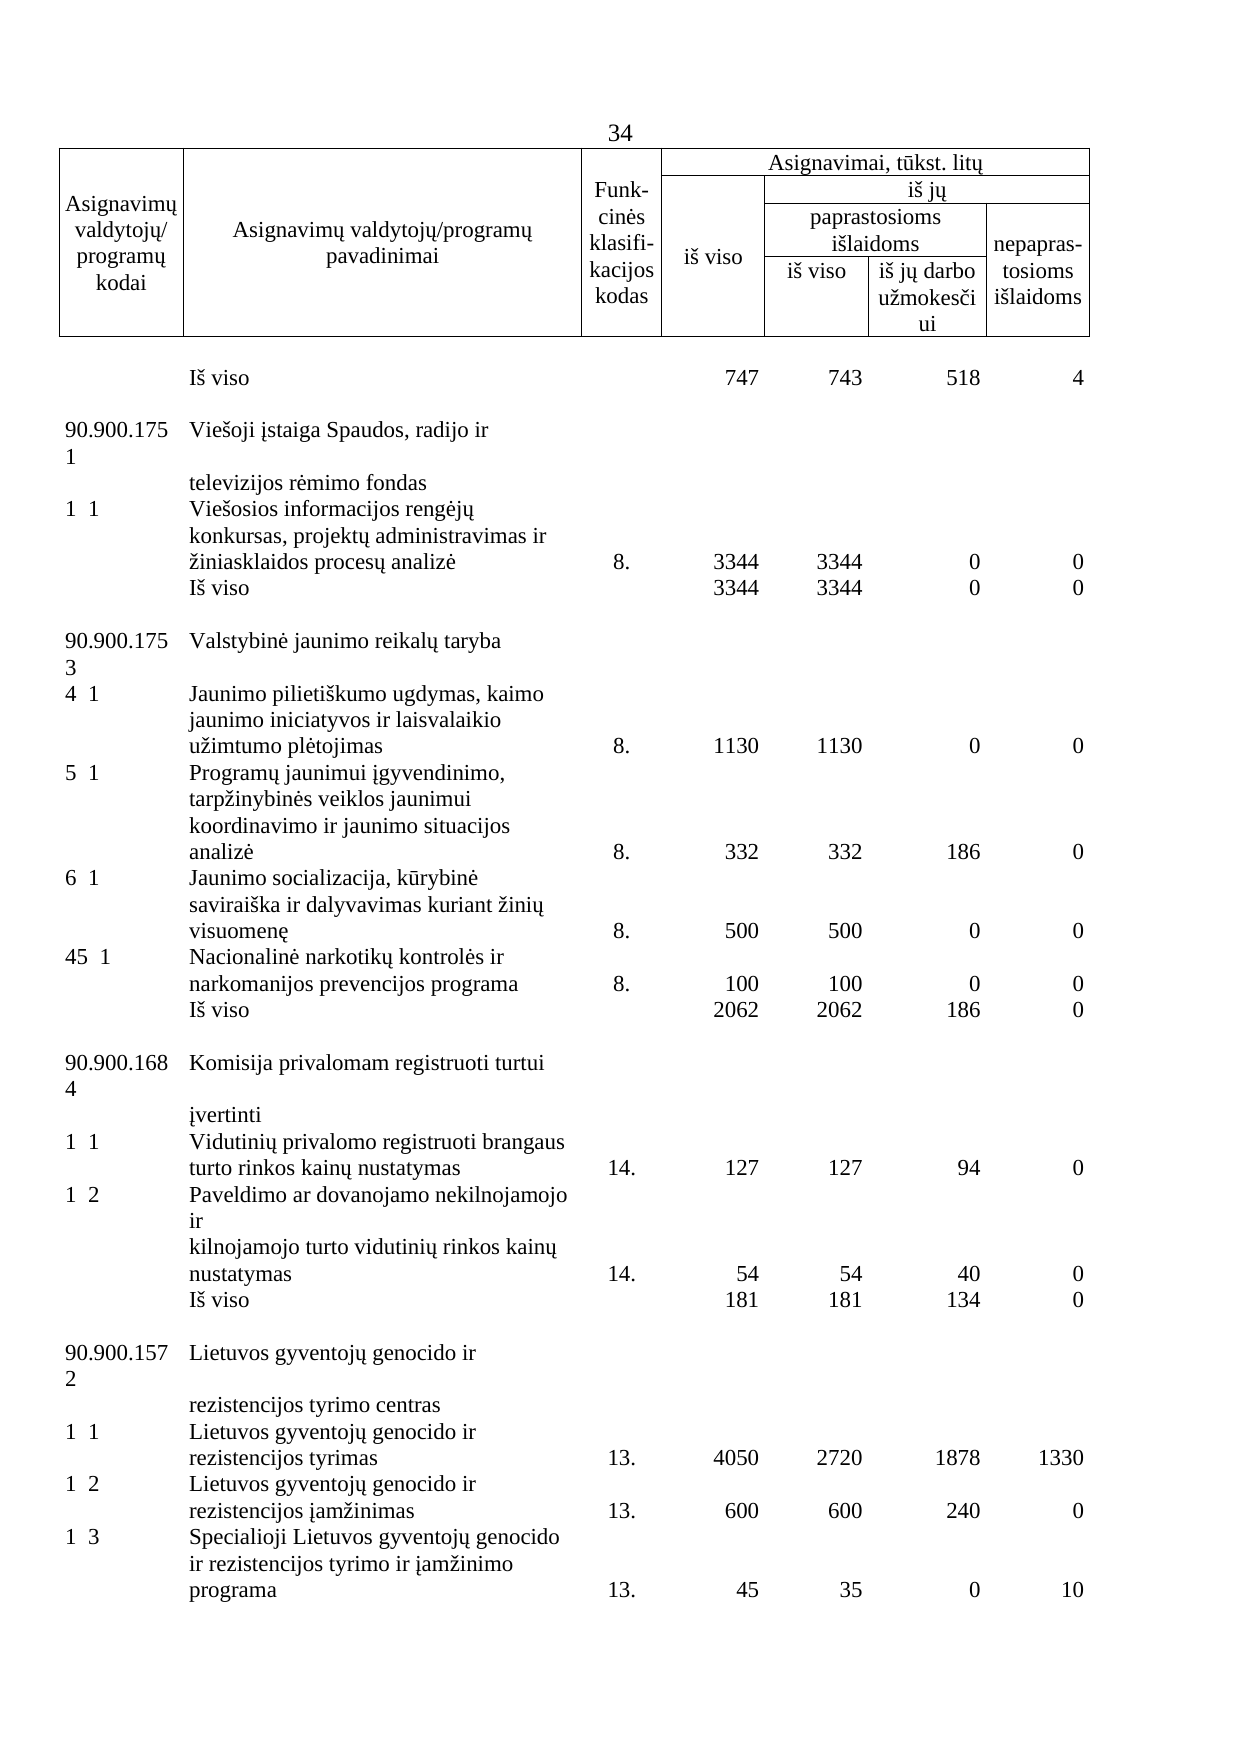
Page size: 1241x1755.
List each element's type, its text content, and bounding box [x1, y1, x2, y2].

table_cell ir rezistencijos tyrimo ir įamžinimo [183, 1550, 582, 1576]
table_cell 40 [868, 1260, 986, 1286]
table_cell [986, 1339, 1089, 1391]
table_cell 0 [986, 548, 1089, 574]
table_cell [661, 495, 765, 522]
table_cell analizė [183, 838, 582, 864]
table_cell [582, 1023, 661, 1049]
table_cell 518 [868, 364, 986, 390]
table_cell 747 [661, 364, 765, 390]
table_cell iš jų [765, 176, 1089, 202]
table_cell 743 [765, 364, 868, 390]
table_cell [661, 1023, 765, 1049]
table_cell [661, 1391, 765, 1418]
table_cell [986, 416, 1089, 469]
table_cell 90.900.1751 [59, 416, 183, 469]
table_cell [59, 838, 183, 864]
table_cell 6 1 [59, 864, 183, 891]
table_cell 45 1 [59, 944, 183, 970]
table_cell 100 [765, 970, 868, 996]
table_cell [868, 601, 986, 627]
table_cell [986, 1418, 1089, 1444]
table_cell [582, 891, 661, 917]
table_cell [59, 812, 183, 838]
table_cell [661, 469, 765, 495]
table_cell užimtumo plėtojimas [183, 733, 582, 759]
table_cell [582, 812, 661, 838]
table_cell Iš viso [183, 575, 582, 601]
table_cell 90.900.1572 [59, 1339, 183, 1391]
table_cell [868, 812, 986, 838]
table_cell [183, 601, 582, 627]
table_cell [582, 1391, 661, 1418]
table_cell 127 [661, 1154, 765, 1181]
table_cell Komisija privalomam registruoti turtui [183, 1049, 582, 1102]
table_cell [986, 785, 1089, 812]
table_cell [59, 1023, 183, 1049]
table_cell [765, 891, 868, 917]
table_cell [868, 944, 986, 970]
table_cell [986, 1233, 1089, 1260]
table_cell [582, 575, 661, 601]
table_cell [868, 390, 986, 416]
table_cell [59, 1154, 183, 1181]
table_cell [582, 495, 661, 522]
table_cell 134 [868, 1286, 986, 1312]
table_cell 181 [765, 1286, 868, 1312]
table_cell koordinavimo ir jaunimo situacijos [183, 812, 582, 838]
table_cell Programų jaunimui įgyvendinimo, [183, 759, 582, 785]
table_cell [765, 1313, 868, 1339]
table_cell [986, 469, 1089, 495]
table_cell 500 [765, 917, 868, 943]
table_cell [661, 680, 765, 706]
table_cell 5 1 [59, 759, 183, 785]
table_cell programa [183, 1576, 582, 1602]
table_cell rezistencijos įamžinimas [183, 1497, 582, 1523]
table_cell [765, 1550, 868, 1576]
table_cell [765, 469, 868, 495]
table_cell [986, 1550, 1089, 1576]
table_cell [582, 337, 661, 364]
table_cell [986, 759, 1089, 785]
table_cell [661, 1102, 765, 1128]
table_cell [868, 759, 986, 785]
table_cell 3344 [661, 575, 765, 601]
table_cell 600 [765, 1497, 868, 1523]
table_cell Viešoji įstaiga Spaudos, radijo ir [183, 416, 582, 469]
table_cell [986, 706, 1089, 733]
table_cell [868, 891, 986, 917]
table_cell [661, 1550, 765, 1576]
table_cell iš viso [662, 176, 764, 336]
table_cell 1 1 [59, 495, 183, 522]
table_cell Iš viso [183, 1286, 582, 1312]
table_cell [765, 1023, 868, 1049]
table_cell [661, 1471, 765, 1497]
table_cell [59, 1286, 183, 1312]
table_cell [986, 1523, 1089, 1549]
table_cell [986, 944, 1089, 970]
table_cell [582, 706, 661, 733]
table_cell [582, 1418, 661, 1444]
table_cell 90.900.1753 [59, 627, 183, 680]
table_cell 332 [765, 838, 868, 864]
table_cell 0 [986, 1154, 1089, 1181]
table_cell [765, 944, 868, 970]
table_cell Valstybinė jaunimo reikalų taryba [183, 627, 582, 680]
table_cell [661, 1418, 765, 1444]
table_cell [765, 522, 868, 548]
table_cell 2062 [661, 996, 765, 1022]
table_cell [661, 944, 765, 970]
table_cell [582, 601, 661, 627]
table_cell 14. [582, 1154, 661, 1181]
table_cell [582, 364, 661, 390]
table_cell 13. [582, 1497, 661, 1523]
table_cell [661, 337, 765, 364]
table_cell [582, 627, 661, 680]
table_cell 0 [986, 970, 1089, 996]
table_cell [765, 601, 868, 627]
table_cell [868, 522, 986, 548]
table_cell 0 [868, 548, 986, 574]
table_cell [59, 1233, 183, 1260]
table_cell [661, 627, 765, 680]
table_cell [59, 1260, 183, 1286]
table_cell 0 [868, 575, 986, 601]
table_cell [59, 601, 183, 627]
table_cell [986, 812, 1089, 838]
table_cell 10 [986, 1576, 1089, 1602]
table_cell [661, 601, 765, 627]
table_cell 0 [986, 1497, 1089, 1523]
table_cell [661, 416, 765, 469]
table_cell [59, 390, 183, 416]
table_cell [59, 1497, 183, 1523]
table_cell [986, 390, 1089, 416]
table_cell 0 [868, 1576, 986, 1602]
table_cell televizijos rėmimo fondas [183, 469, 582, 495]
table_cell [765, 1339, 868, 1391]
table_cell [868, 1391, 986, 1418]
table_cell 600 [661, 1497, 765, 1523]
table_cell Specialioji Lietuvos gyventojų genocido [183, 1523, 582, 1549]
table_cell [765, 1181, 868, 1233]
table_cell [59, 1391, 183, 1418]
table_cell [868, 1339, 986, 1391]
table_cell 8. [582, 917, 661, 943]
table_cell 0 [986, 996, 1089, 1022]
table_cell [986, 864, 1089, 891]
table_cell 54 [661, 1260, 765, 1286]
table_cell 3344 [661, 548, 765, 574]
table_cell [868, 337, 986, 364]
table_cell [661, 1339, 765, 1391]
table_cell [582, 416, 661, 469]
table_cell [661, 706, 765, 733]
table_cell [765, 337, 868, 364]
table_cell [765, 1523, 868, 1549]
table_cell kilnojamojo turto vidutinių rinkos kainų [183, 1233, 582, 1260]
table_cell tarpžinybinės veiklos jaunimui [183, 785, 582, 812]
table_cell [59, 364, 183, 390]
table_cell [986, 337, 1089, 364]
table_cell [661, 864, 765, 891]
table_cell [986, 1391, 1089, 1418]
table_cell [59, 970, 183, 996]
table_cell [986, 522, 1089, 548]
table_cell [868, 1313, 986, 1339]
table_cell 186 [868, 996, 986, 1022]
table_cell 45 [661, 1576, 765, 1602]
table_cell 4 [986, 364, 1089, 390]
table_cell [868, 1471, 986, 1497]
table_cell 8. [582, 838, 661, 864]
table_header Asignavimų valdytojų/ programų kodai [60, 149, 183, 336]
table_cell 0 [868, 970, 986, 996]
table_cell narkomanijos prevencijos programa [183, 970, 582, 996]
table_cell jaunimo iniciatyvos ir laisvalaikio [183, 706, 582, 733]
table_cell [868, 1418, 986, 1444]
table_cell 3344 [765, 575, 868, 601]
table_cell 500 [661, 917, 765, 943]
table_cell 240 [868, 1497, 986, 1523]
table_cell [59, 917, 183, 943]
table_cell [183, 1023, 582, 1049]
table_cell 1 3 [59, 1523, 183, 1549]
table_cell [765, 1418, 868, 1444]
table_cell [59, 469, 183, 495]
table_cell 1 1 [59, 1418, 183, 1444]
table_cell [59, 548, 183, 574]
table_cell [765, 680, 868, 706]
table_cell Nacionalinė narkotikų kontrolės ir [183, 944, 582, 970]
table_cell [868, 1550, 986, 1576]
table_cell [582, 1102, 661, 1128]
table_cell [59, 337, 183, 364]
table_cell iš viso [765, 257, 868, 336]
table_cell [183, 337, 582, 364]
table_cell [868, 864, 986, 891]
table_cell [582, 1550, 661, 1576]
table_cell [986, 680, 1089, 706]
table_cell [868, 1023, 986, 1049]
table_cell 94 [868, 1154, 986, 1181]
table_cell 1 2 [59, 1181, 183, 1233]
table_cell [582, 680, 661, 706]
table_cell 4050 [661, 1444, 765, 1471]
table_cell [765, 1049, 868, 1102]
table_cell [986, 1023, 1089, 1049]
table_cell 3344 [765, 548, 868, 574]
table_cell [765, 706, 868, 733]
table_cell Jaunimo pilietiškumo ugdymas, kaimo [183, 680, 582, 706]
table_cell [986, 1102, 1089, 1128]
table_cell Jaunimo socializacija, kūrybinė [183, 864, 582, 891]
table_cell [59, 706, 183, 733]
table_cell [59, 1444, 183, 1471]
table_cell [765, 759, 868, 785]
table_cell [868, 627, 986, 680]
table_cell [765, 390, 868, 416]
table_cell Lietuvos gyventojų genocido ir [183, 1418, 582, 1444]
table_cell 100 [661, 970, 765, 996]
table_cell 0 [986, 917, 1089, 943]
table_cell 0 [868, 733, 986, 759]
table_cell [868, 1181, 986, 1233]
table_cell [765, 1102, 868, 1128]
table_cell įvertinti [183, 1102, 582, 1128]
table_cell 13. [582, 1576, 661, 1602]
table_cell [59, 891, 183, 917]
table_cell 2062 [765, 996, 868, 1022]
table_cell rezistencijos tyrimo centras [183, 1391, 582, 1418]
table_cell [582, 522, 661, 548]
table_cell [765, 1391, 868, 1418]
table_cell [661, 1181, 765, 1233]
table_cell 4 1 [59, 680, 183, 706]
table_cell [183, 390, 582, 416]
table_cell [868, 1523, 986, 1549]
table_cell saviraiška ir dalyvavimas kuriant žinių [183, 891, 582, 917]
table_cell 90.900.1684 [59, 1049, 183, 1102]
table_cell [986, 1181, 1089, 1233]
table_cell 1 1 [59, 1128, 183, 1154]
table_cell [661, 759, 765, 785]
table_cell [868, 1128, 986, 1154]
table_cell [868, 416, 986, 469]
table_cell [986, 627, 1089, 680]
table_cell visuomenę [183, 917, 582, 943]
table_cell 0 [986, 838, 1089, 864]
table_cell [868, 785, 986, 812]
table_cell [765, 1128, 868, 1154]
table_cell nepapras-tosioms išlaidoms [987, 204, 1089, 336]
table_cell [868, 680, 986, 706]
table_cell [59, 575, 183, 601]
table_cell [661, 1523, 765, 1549]
table_cell 1130 [661, 733, 765, 759]
table_cell 186 [868, 838, 986, 864]
table_cell [661, 522, 765, 548]
table_cell 8. [582, 733, 661, 759]
table_cell [183, 1313, 582, 1339]
table_cell 14. [582, 1260, 661, 1286]
table_cell [661, 785, 765, 812]
table_cell [582, 1523, 661, 1549]
table_cell Iš viso [183, 364, 582, 390]
table_cell 181 [661, 1286, 765, 1312]
table_cell [765, 785, 868, 812]
table_cell [765, 416, 868, 469]
table_cell [765, 864, 868, 891]
table_cell 0 [986, 1286, 1089, 1312]
table_cell [59, 522, 183, 548]
table_cell [582, 390, 661, 416]
table_cell [986, 1471, 1089, 1497]
table_cell 0 [986, 575, 1089, 601]
table_cell [868, 469, 986, 495]
table_cell iš jų darbo užmokesčiui [869, 257, 986, 336]
table_cell [582, 1313, 661, 1339]
table_cell 54 [765, 1260, 868, 1286]
table_cell [765, 1233, 868, 1260]
table_cell [582, 996, 661, 1022]
table_header Asignavimų valdytojų/programų pavadinimai [184, 149, 581, 336]
table_cell Vidutinių privalomo registruoti brangaus [183, 1128, 582, 1154]
table_cell 127 [765, 1154, 868, 1181]
table_cell 35 [765, 1576, 868, 1602]
table_cell 0 [986, 1260, 1089, 1286]
table_cell 8. [582, 970, 661, 996]
table_cell [986, 891, 1089, 917]
table_cell 0 [868, 917, 986, 943]
table_cell 0 [986, 733, 1089, 759]
table_cell [59, 1313, 183, 1339]
table_cell 1330 [986, 1444, 1089, 1471]
table_cell rezistencijos tyrimas [183, 1444, 582, 1471]
table_cell [661, 1049, 765, 1102]
table_cell 8. [582, 548, 661, 574]
table_cell turto rinkos kainų nustatymas [183, 1154, 582, 1181]
table_cell [59, 1576, 183, 1602]
table_cell [986, 495, 1089, 522]
table_cell [661, 1128, 765, 1154]
table_cell [582, 944, 661, 970]
table_cell [582, 1339, 661, 1391]
table_cell [582, 1128, 661, 1154]
table_cell [765, 495, 868, 522]
table_cell 1 2 [59, 1471, 183, 1497]
table_cell [661, 1233, 765, 1260]
table_cell [582, 864, 661, 891]
table_cell [765, 812, 868, 838]
table_cell [868, 706, 986, 733]
table_cell Lietuvos gyventojų genocido ir [183, 1339, 582, 1391]
table_cell 1878 [868, 1444, 986, 1471]
table_cell [661, 1313, 765, 1339]
table_cell [582, 1181, 661, 1233]
table_cell Paveldimo ar dovanojamo nekilnojamojo ir [183, 1181, 582, 1233]
table_cell Iš viso [183, 996, 582, 1022]
table_cell [986, 1313, 1089, 1339]
table_cell [582, 785, 661, 812]
table_cell [59, 785, 183, 812]
table_cell [59, 996, 183, 1022]
table_header Funk-cinės klasifi-kacijos kodas [582, 149, 661, 336]
table_cell [661, 891, 765, 917]
table_cell Lietuvos gyventojų genocido ir [183, 1471, 582, 1497]
table_cell 13. [582, 1444, 661, 1471]
table_cell [582, 1286, 661, 1312]
table_cell [765, 627, 868, 680]
table_cell [661, 812, 765, 838]
table_cell [59, 1550, 183, 1576]
table_cell [582, 469, 661, 495]
table_cell [59, 733, 183, 759]
table_cell [868, 1102, 986, 1128]
table_cell [986, 1128, 1089, 1154]
table_cell žiniasklaidos procesų analizė [183, 548, 582, 574]
table_cell 2720 [765, 1444, 868, 1471]
table_cell [582, 1471, 661, 1497]
table_cell konkursas, projektų administravimas ir [183, 522, 582, 548]
table_cell Viešosios informacijos rengėjų [183, 495, 582, 522]
table_header Asignavimai, tūkst. litų [662, 149, 1089, 175]
table_cell [765, 1471, 868, 1497]
table_cell paprastosioms išlaidoms [765, 204, 986, 256]
table_cell [582, 1049, 661, 1102]
table_cell [986, 601, 1089, 627]
table_cell [868, 495, 986, 522]
table_cell [661, 390, 765, 416]
table_cell 332 [661, 838, 765, 864]
table_cell [986, 1049, 1089, 1102]
table_cell 1130 [765, 733, 868, 759]
table_cell nustatymas [183, 1260, 582, 1286]
table_cell [868, 1049, 986, 1102]
table_cell [582, 759, 661, 785]
table_cell [868, 1233, 986, 1260]
table_cell [582, 1233, 661, 1260]
table_cell [59, 1102, 183, 1128]
